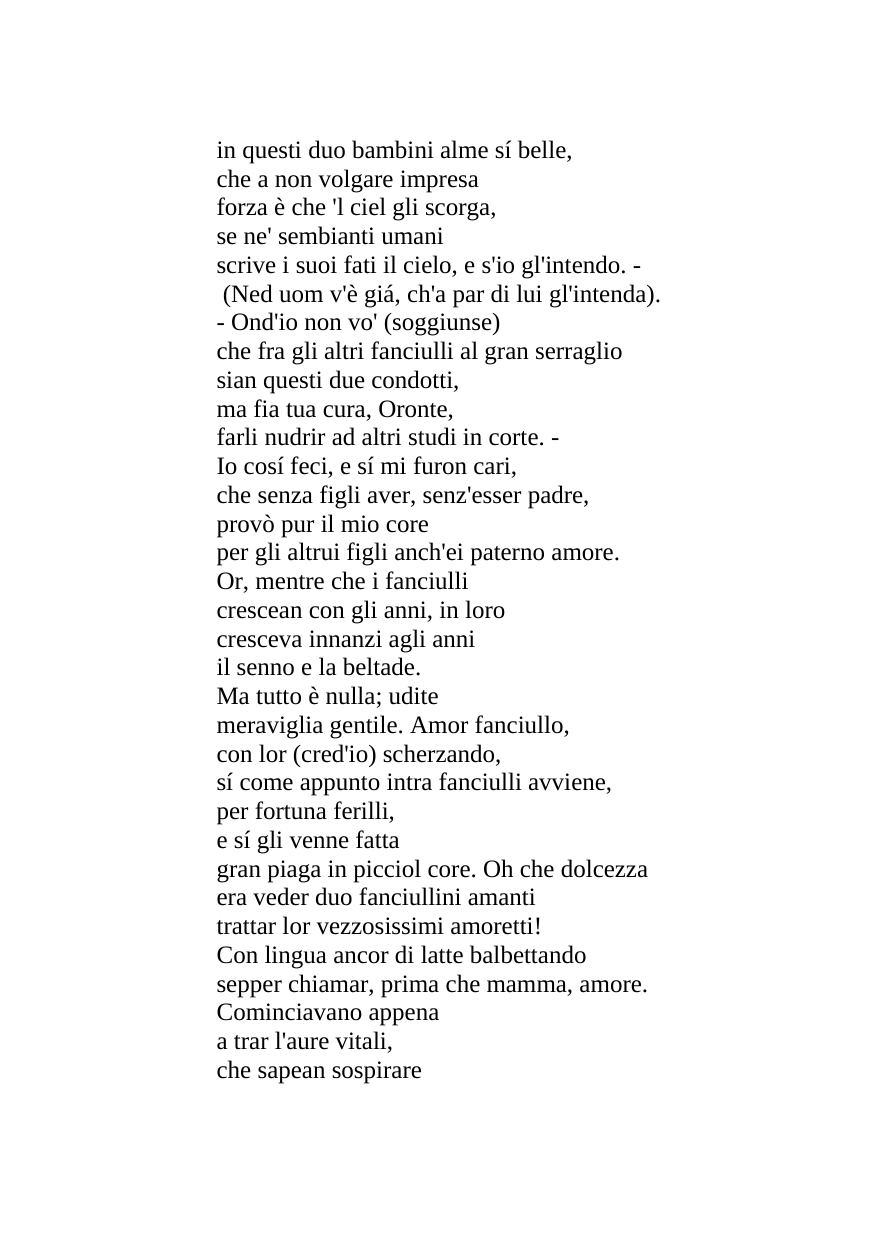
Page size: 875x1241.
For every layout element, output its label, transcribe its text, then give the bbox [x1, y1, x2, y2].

table_cell in questi duo bambini alme sí belle, che a non volgare impresa forza è che 'l ciel gli scorga, se ne' sembianti umani scrive i suoi fati il cielo, e s'io gl'intendo. - (Ned uom v'è giá, ch'a par di lui gl'intenda). - Ond'io non vo' (soggiunse) che fra gli altri fanciulli al gran serraglio sian questi due condotti, ma fia tua cura, Oronte, farli nudrir ad altri studi in corte. - Io cosí feci, e sí mi furon cari, che senza figli aver, senz'esser padre, provò pur il mio core per gli altrui figli anch'ei paterno amore. Or, mentre che i fanciulli crescean con gli anni, in loro cresceva innanzi agli anni il senno e la beltade. Ma tutto è nulla; udite meraviglia gentile. Amor fanciullo, con lor (cred'io) scherzando, sí come appunto intra fanciulli avviene, per fortuna ferilli, e sí gli venne fatta gran piaga in picciol core. Oh che dolcezza era veder duo fanciullini amanti trattar lor vezzosissimi amoretti! Con lingua ancor di latte balbettando sepper chiamar, prima che mamma, amore. Cominciavano appena a trar l'aure vitali, che sapean sospirare [209, 135, 768, 1084]
table_cell [106, 135, 209, 1084]
